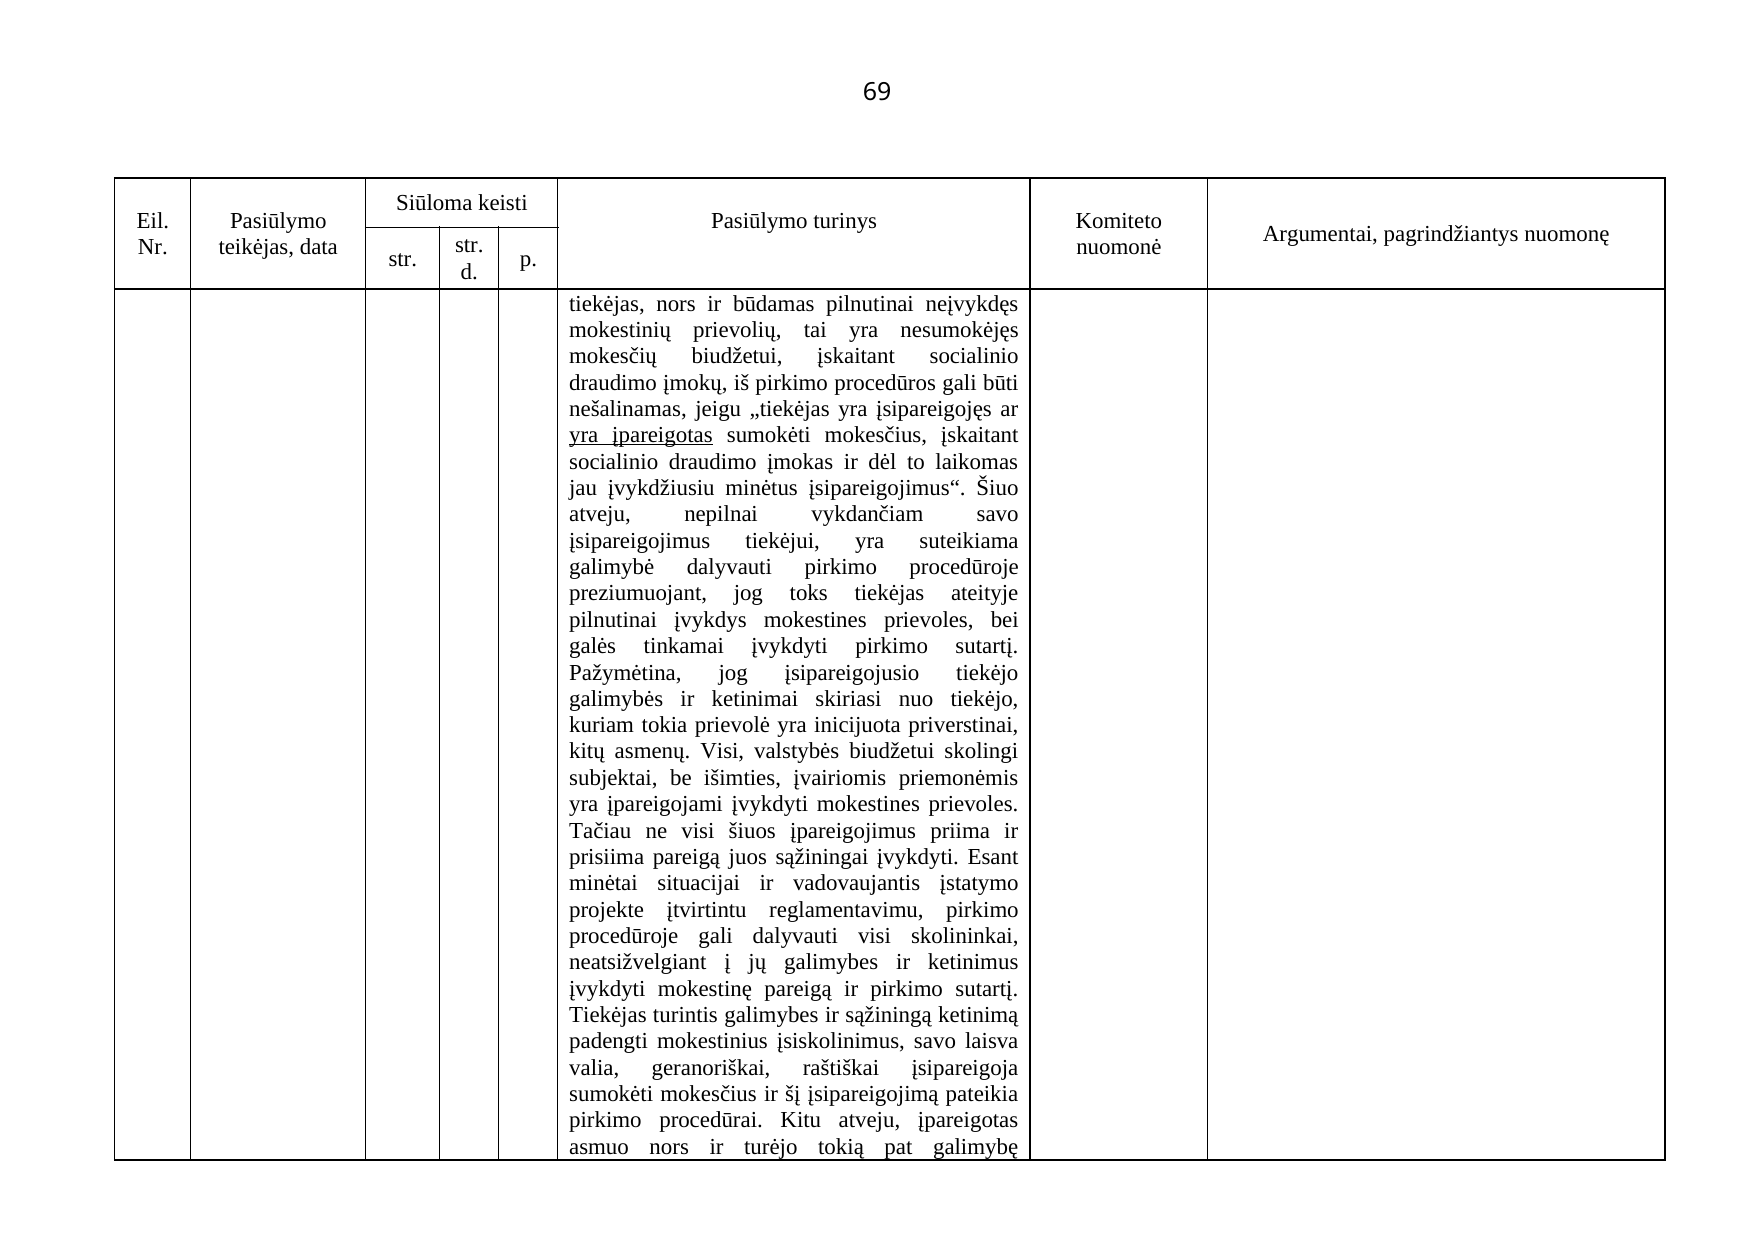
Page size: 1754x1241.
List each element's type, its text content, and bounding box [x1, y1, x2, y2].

table_cell [440, 290, 498, 1159]
table_header Pasiūlymo turinys [558, 179, 1029, 288]
table_cell p. [499, 228, 557, 288]
table_cell str. d. [440, 228, 498, 288]
table_cell [1208, 290, 1664, 1159]
table_cell [1031, 290, 1207, 1159]
table_header Pasiūlymo teikėjas, data [191, 179, 365, 288]
table_cell [366, 290, 439, 1159]
table_header Argumentai, pagrindžiantys nuomonę [1208, 179, 1664, 288]
table_header Eil. Nr. [115, 179, 190, 288]
table_cell [115, 290, 190, 1159]
table_header Komiteto nuomonė [1031, 179, 1207, 288]
table_header Siūloma keisti [366, 179, 557, 226]
table_cell [191, 290, 365, 1159]
table_cell [499, 290, 557, 1159]
table_cell tiekėjas, nors ir būdamas pilnutinai neįvykdęs mokestinių prievolių, tai yra nesumokėjęs mokesčių biudžetui, įskaitant socialinio draudimo įmokų, iš pirkimo procedūros gali būti nešalinamas, jeigu „tiekėjas yra įsipareigojęs ar yra įpareigotas sumokėti mokesčius, įskaitant socialinio draudimo įmokas ir dėl to laikomas jau įvykdžiusiu minėtus įsipareigojimus“. Šiuo atveju, nepilnai vykdančiam savo įsipareigojimus tiekėjui, yra suteikiama galimybė dalyvauti pirkimo procedūroje preziumuojant, jog toks tiekėjas ateityje pilnutinai įvykdys mokestines prievoles, bei galės tinkamai įvykdyti pirkimo sutartį. Pažymėtina, jog įsipareigojusio tiekėjo galimybės ir ketinimai skiriasi nuo tiekėjo, kuriam tokia prievolė yra inicijuota priverstinai, kitų asmenų. Visi, valstybės biudžetui skolingi subjektai, be išimties, įvairiomis priemonėmis yra įpareigojami įvykdyti mokestines prievoles. Tačiau ne visi šiuos įpareigojimus priima ir prisiima pareigą juos sąžiningai įvykdyti. Esant minėtai situacijai ir vadovaujantis įstatymo projekte įtvirtintu reglamentavimu, pirkimo procedūroje gali dalyvauti visi skolininkai, neatsižvelgiant į jų galimybes ir ketinimus įvykdyti mokestinę pareigą ir pirkimo sutartį. Tiekėjas turintis galimybes ir sąžiningą ketinimą padengti mokestinius įsiskolinimus, savo laisva valia, geranoriškai, raštiškai įsipareigoja sumokėti mokesčius ir šį įsipareigojimą pateikia pirkimo procedūrai. Kitu atveju, įpareigotas asmuo nors ir turėjo tokią pat galimybę [558, 290, 1029, 1159]
table_cell str. [366, 228, 439, 288]
